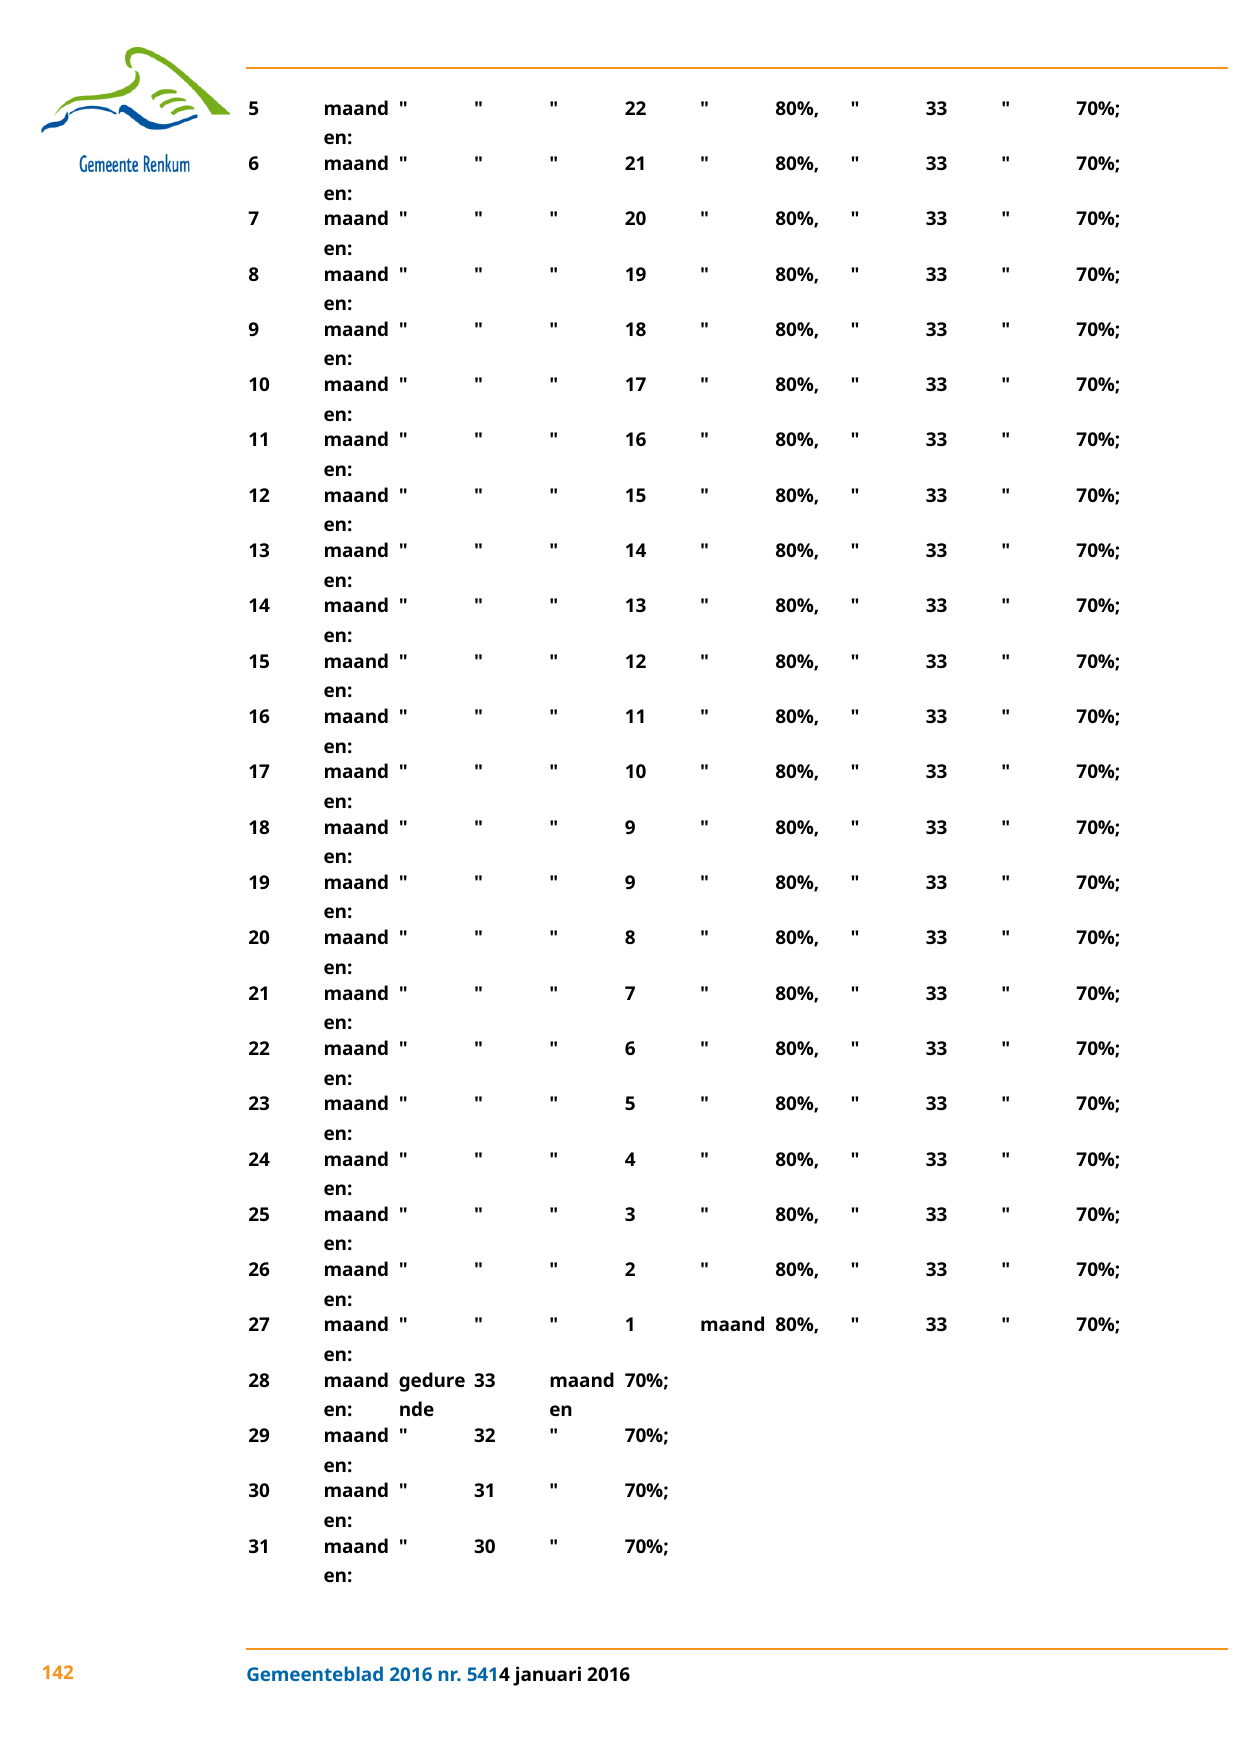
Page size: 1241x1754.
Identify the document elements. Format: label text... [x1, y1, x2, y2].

table_cell " [700, 1090, 775, 1146]
table_cell 21 [625, 150, 700, 205]
table_cell 80%, [775, 537, 850, 593]
table_cell 33 [926, 1035, 1001, 1090]
table_cell " [700, 1256, 775, 1312]
table_cell " [474, 1035, 549, 1090]
table_cell " [474, 593, 549, 648]
table_cell " [700, 482, 775, 537]
table_cell " [850, 814, 926, 869]
table_cell [850, 1478, 926, 1533]
table_cell " [474, 316, 549, 371]
table_cell " [399, 371, 474, 427]
table_cell 70%; [1076, 261, 1152, 316]
table_cell 70%; [1076, 316, 1152, 371]
table_cell " [399, 925, 474, 980]
table_cell 33 [926, 1312, 1001, 1367]
table_cell 15 [625, 482, 700, 537]
table_cell " [549, 1533, 624, 1588]
table_cell " [399, 869, 474, 924]
table_cell " [474, 703, 549, 758]
table_cell [1001, 1478, 1076, 1533]
table_cell maanden: [323, 1201, 398, 1256]
table_cell [700, 1422, 775, 1478]
table_cell " [1001, 371, 1076, 427]
table_cell " [850, 150, 926, 205]
table_cell 6 [248, 150, 323, 205]
table_cell [850, 1533, 926, 1588]
table_cell " [700, 814, 775, 869]
table_cell maanden: [323, 980, 398, 1035]
table_cell 13 [248, 537, 323, 593]
table_cell 80%, [775, 814, 850, 869]
table_cell " [850, 427, 926, 482]
table_cell [1076, 1533, 1152, 1588]
table_cell " [399, 648, 474, 703]
table_cell 9 [248, 316, 323, 371]
table_cell 31 [248, 1533, 323, 1588]
table_cell 17 [248, 759, 323, 814]
table_cell " [850, 95, 926, 150]
table_cell 70%; [1076, 1090, 1152, 1146]
table_cell " [850, 869, 926, 924]
table_cell 70%; [1076, 371, 1152, 427]
table_cell " [1001, 703, 1076, 758]
table_cell 70%; [1076, 482, 1152, 537]
table_cell " [850, 482, 926, 537]
table_cell maanden [549, 1367, 624, 1422]
table_cell 70%; [1076, 1256, 1152, 1312]
table_cell 80%, [775, 1312, 850, 1367]
table_cell 33 [926, 537, 1001, 593]
table_cell 80%, [775, 1201, 850, 1256]
table_cell " [549, 316, 624, 371]
table_cell " [474, 925, 549, 980]
table_cell " [474, 537, 549, 593]
table_cell " [700, 261, 775, 316]
table_cell 70%; [1076, 150, 1152, 205]
table_cell 33 [926, 95, 1001, 150]
table_cell maanden: [323, 925, 398, 980]
table_cell " [549, 427, 624, 482]
table_cell [775, 1533, 850, 1588]
table_cell 33 [926, 150, 1001, 205]
table_cell 28 [248, 1367, 323, 1422]
table_cell [700, 1478, 775, 1533]
table_cell maanden: [323, 703, 398, 758]
table_cell 11 [625, 703, 700, 758]
table_cell 10 [248, 371, 323, 427]
table_cell 7 [625, 980, 700, 1035]
table_cell 80%, [775, 482, 850, 537]
table_cell 33 [926, 648, 1001, 703]
table_cell " [700, 316, 775, 371]
picture [41, 47, 231, 172]
table_cell " [399, 703, 474, 758]
table_cell " [549, 814, 624, 869]
table_cell " [1001, 261, 1076, 316]
table_cell 70%; [1076, 648, 1152, 703]
table_cell [1001, 1367, 1076, 1422]
table_cell 4 [625, 1146, 700, 1201]
table_cell maanden: [323, 1478, 398, 1533]
table_cell maanden: [323, 814, 398, 869]
table_cell 80%, [775, 759, 850, 814]
table_cell [700, 1367, 775, 1422]
table_cell maanden: [323, 427, 398, 482]
table_cell 24 [248, 1146, 323, 1201]
table_cell [850, 1422, 926, 1478]
table_cell [775, 1367, 850, 1422]
table_cell " [700, 371, 775, 427]
table_cell maanden: [323, 316, 398, 371]
table_cell " [399, 1256, 474, 1312]
table_cell " [399, 537, 474, 593]
table_cell 80%, [775, 980, 850, 1035]
table_cell 70%; [1076, 205, 1152, 261]
table_cell " [850, 925, 926, 980]
table_cell 33 [926, 1146, 1001, 1201]
table_cell " [399, 1090, 474, 1146]
table_cell 1 [625, 1312, 700, 1367]
table_cell " [1001, 759, 1076, 814]
table_cell " [700, 925, 775, 980]
table_cell [1076, 1422, 1152, 1478]
table_cell " [1001, 814, 1076, 869]
table_cell " [1001, 980, 1076, 1035]
table_cell 29 [248, 1422, 323, 1478]
table_cell maanden: [323, 759, 398, 814]
table_cell maanden: [323, 482, 398, 537]
table_cell " [399, 95, 474, 150]
table_cell [926, 1367, 1001, 1422]
table_cell " [1001, 427, 1076, 482]
table_cell " [850, 1090, 926, 1146]
table_cell [700, 1533, 775, 1588]
table_cell 25 [248, 1201, 323, 1256]
table_cell 19 [625, 261, 700, 316]
table_cell " [549, 1478, 624, 1533]
table_cell 33 [926, 593, 1001, 648]
table_cell 27 [248, 1312, 323, 1367]
table_cell 9 [625, 869, 700, 924]
table_cell maanden: [323, 1533, 398, 1588]
table_cell " [700, 537, 775, 593]
table_cell " [399, 427, 474, 482]
table_cell " [549, 205, 624, 261]
table_cell " [850, 261, 926, 316]
table_cell 30 [474, 1533, 549, 1588]
table_cell 8 [625, 925, 700, 980]
table_cell " [399, 1533, 474, 1588]
table_cell " [700, 150, 775, 205]
table_cell " [549, 95, 624, 150]
table_cell " [474, 427, 549, 482]
table_cell " [700, 648, 775, 703]
table_cell 70%; [1076, 1312, 1152, 1367]
table_cell " [474, 980, 549, 1035]
table_cell " [850, 980, 926, 1035]
table_cell 80%, [775, 925, 850, 980]
table_cell " [1001, 1146, 1076, 1201]
table_cell 32 [474, 1422, 549, 1478]
table_cell 2 [625, 1256, 700, 1312]
table_cell " [850, 759, 926, 814]
table_cell 26 [248, 1256, 323, 1312]
table_cell " [399, 1146, 474, 1201]
table_cell " [474, 1201, 549, 1256]
table_cell " [474, 1312, 549, 1367]
table_cell " [474, 648, 549, 703]
table_cell " [850, 1201, 926, 1256]
table_cell " [549, 1090, 624, 1146]
table_cell " [549, 980, 624, 1035]
table_cell 70%; [1076, 1146, 1152, 1201]
table_cell 16 [625, 427, 700, 482]
table_cell maanden: [323, 205, 398, 261]
table_cell " [700, 1146, 775, 1201]
table_cell 21 [248, 980, 323, 1035]
table_cell " [399, 1201, 474, 1256]
table_cell " [399, 482, 474, 537]
table_cell 33 [926, 814, 1001, 869]
table_cell 5 [248, 95, 323, 150]
table_cell " [549, 1146, 624, 1201]
table_cell " [1001, 1312, 1076, 1367]
table_cell " [399, 316, 474, 371]
table_cell 14 [625, 537, 700, 593]
table_cell maanden: [323, 1035, 398, 1090]
table_cell " [549, 869, 624, 924]
table_cell 80%, [775, 703, 850, 758]
table_cell 14 [248, 593, 323, 648]
table_cell 80%, [775, 205, 850, 261]
table_cell " [700, 427, 775, 482]
table_cell 8 [248, 261, 323, 316]
table_cell " [1001, 648, 1076, 703]
table_cell " [549, 261, 624, 316]
table_cell " [474, 150, 549, 205]
table_cell 80%, [775, 869, 850, 924]
table_cell 3 [625, 1201, 700, 1256]
table_cell [1001, 1422, 1076, 1478]
table_cell 70%; [1076, 980, 1152, 1035]
table_cell " [474, 869, 549, 924]
table_cell 80%, [775, 593, 850, 648]
table_cell " [850, 1312, 926, 1367]
table_cell gedurende [399, 1367, 474, 1422]
table_cell " [1001, 482, 1076, 537]
table_cell " [850, 1256, 926, 1312]
table_cell 13 [625, 593, 700, 648]
table_cell " [850, 593, 926, 648]
table_cell 7 [248, 205, 323, 261]
table_cell " [399, 759, 474, 814]
table_cell " [549, 703, 624, 758]
table_cell 22 [248, 1035, 323, 1090]
table_cell 9 [625, 814, 700, 869]
table_cell 70%; [1076, 1201, 1152, 1256]
table_cell [1076, 1367, 1152, 1422]
table_cell 33 [926, 482, 1001, 537]
table_cell 30 [248, 1478, 323, 1533]
table_cell [775, 1478, 850, 1533]
table_cell maanden: [323, 371, 398, 427]
table_cell " [549, 925, 624, 980]
table_cell [1076, 1478, 1152, 1533]
table_cell " [1001, 95, 1076, 150]
table_cell " [1001, 150, 1076, 205]
table_cell " [399, 205, 474, 261]
table_cell 70%; [1076, 759, 1152, 814]
table_cell " [700, 593, 775, 648]
table_cell " [549, 1256, 624, 1312]
table_cell 20 [625, 205, 700, 261]
table_cell " [399, 980, 474, 1035]
table_cell 33 [926, 1201, 1001, 1256]
table_cell maanden: [323, 648, 398, 703]
table_cell " [700, 1201, 775, 1256]
table_cell " [850, 316, 926, 371]
table_cell " [549, 1422, 624, 1478]
table_cell " [1001, 593, 1076, 648]
table_cell " [1001, 1090, 1076, 1146]
table_cell 11 [248, 427, 323, 482]
table_cell " [850, 703, 926, 758]
table_cell maanden: [323, 1312, 398, 1367]
table_cell 33 [926, 980, 1001, 1035]
table_cell " [549, 648, 624, 703]
table_cell " [549, 1201, 624, 1256]
table_cell 70%; [625, 1478, 700, 1533]
table_cell " [1001, 1035, 1076, 1090]
table_cell " [549, 1312, 624, 1367]
table_cell " [474, 814, 549, 869]
table_cell 70%; [1076, 537, 1152, 593]
table_cell " [399, 1422, 474, 1478]
table_cell maanden: [323, 869, 398, 924]
table_cell " [549, 1035, 624, 1090]
table_cell 80%, [775, 150, 850, 205]
table_cell " [399, 814, 474, 869]
table_cell " [700, 980, 775, 1035]
table_cell " [399, 261, 474, 316]
table_cell " [549, 537, 624, 593]
table_cell 18 [625, 316, 700, 371]
table_cell maand [700, 1312, 775, 1367]
table_cell " [1001, 316, 1076, 371]
table_cell " [1001, 1256, 1076, 1312]
table_cell 12 [248, 482, 323, 537]
table_cell 23 [248, 1090, 323, 1146]
table_cell 33 [926, 759, 1001, 814]
table_cell " [700, 95, 775, 150]
table_cell 70%; [1076, 814, 1152, 869]
table_cell " [850, 371, 926, 427]
table_cell " [1001, 869, 1076, 924]
table_cell " [474, 261, 549, 316]
table_cell 70%; [1076, 95, 1152, 150]
table_cell 80%, [775, 1090, 850, 1146]
table_cell 33 [926, 925, 1001, 980]
table_cell [926, 1478, 1001, 1533]
table_cell " [700, 1035, 775, 1090]
table_cell maanden: [323, 1146, 398, 1201]
table_cell " [700, 869, 775, 924]
table_cell " [1001, 1201, 1076, 1256]
table_cell " [700, 205, 775, 261]
table_cell 80%, [775, 261, 850, 316]
table_cell [775, 1422, 850, 1478]
table_cell " [474, 1256, 549, 1312]
table_cell 12 [625, 648, 700, 703]
table_cell 70%; [1076, 925, 1152, 980]
table_cell " [474, 205, 549, 261]
table_cell " [549, 482, 624, 537]
table_cell 22 [625, 95, 700, 150]
table_cell " [399, 150, 474, 205]
table_cell " [850, 1146, 926, 1201]
table_cell [926, 1533, 1001, 1588]
table_cell 70%; [625, 1422, 700, 1478]
table_cell 20 [248, 925, 323, 980]
table_cell " [850, 1035, 926, 1090]
table_cell 33 [926, 869, 1001, 924]
table_cell maanden: [323, 537, 398, 593]
table_cell " [549, 150, 624, 205]
table_cell [850, 1367, 926, 1422]
table_cell 80%, [775, 1035, 850, 1090]
table_cell " [700, 759, 775, 814]
table_cell " [399, 1312, 474, 1367]
table_cell " [474, 371, 549, 427]
table_cell 33 [926, 1090, 1001, 1146]
table_cell " [850, 537, 926, 593]
table_cell " [549, 371, 624, 427]
table_cell 70%; [625, 1367, 700, 1422]
table_cell " [474, 95, 549, 150]
table_cell 15 [248, 648, 323, 703]
table_cell 17 [625, 371, 700, 427]
table_cell 33 [926, 261, 1001, 316]
table_cell " [399, 593, 474, 648]
table_cell 5 [625, 1090, 700, 1146]
table_cell 70%; [1076, 427, 1152, 482]
table_cell 80%, [775, 95, 850, 150]
table_cell 10 [625, 759, 700, 814]
table_cell [926, 1422, 1001, 1478]
table_cell " [1001, 205, 1076, 261]
table_cell " [700, 703, 775, 758]
table_cell " [474, 1090, 549, 1146]
table_cell 70%; [1076, 1035, 1152, 1090]
table_cell " [850, 648, 926, 703]
table_cell maanden: [323, 1367, 398, 1422]
table_cell 18 [248, 814, 323, 869]
table_cell " [474, 759, 549, 814]
table_cell 80%, [775, 371, 850, 427]
table_cell 33 [926, 316, 1001, 371]
table_cell 16 [248, 703, 323, 758]
table_cell [1001, 1533, 1076, 1588]
table_cell 6 [625, 1035, 700, 1090]
table_cell " [549, 759, 624, 814]
table_cell 33 [926, 371, 1001, 427]
table_cell 70%; [1076, 593, 1152, 648]
table_cell 70%; [625, 1533, 700, 1588]
table_cell maanden: [323, 95, 398, 150]
table_cell maanden: [323, 1090, 398, 1146]
table_cell 70%; [1076, 703, 1152, 758]
table_cell " [474, 482, 549, 537]
table_cell 70%; [1076, 869, 1152, 924]
table_cell 80%, [775, 427, 850, 482]
table_cell " [850, 205, 926, 261]
table_cell 33 [926, 427, 1001, 482]
table_cell 80%, [775, 1256, 850, 1312]
table_cell maanden: [323, 150, 398, 205]
table_cell maanden: [323, 261, 398, 316]
table_cell " [1001, 537, 1076, 593]
table_cell 33 [926, 1256, 1001, 1312]
table_cell maanden: [323, 593, 398, 648]
table_cell 80%, [775, 648, 850, 703]
table_cell 33 [474, 1367, 549, 1422]
table_cell 80%, [775, 316, 850, 371]
table_cell " [1001, 925, 1076, 980]
table_cell 80%, [775, 1146, 850, 1201]
table_cell " [399, 1478, 474, 1533]
table_cell 31 [474, 1478, 549, 1533]
table_cell 33 [926, 703, 1001, 758]
table_cell maanden: [323, 1256, 398, 1312]
table_cell " [399, 1035, 474, 1090]
table_cell maanden: [323, 1422, 398, 1478]
table_cell " [474, 1146, 549, 1201]
table_cell 33 [926, 205, 1001, 261]
table_cell " [549, 593, 624, 648]
table_cell 19 [248, 869, 323, 924]
